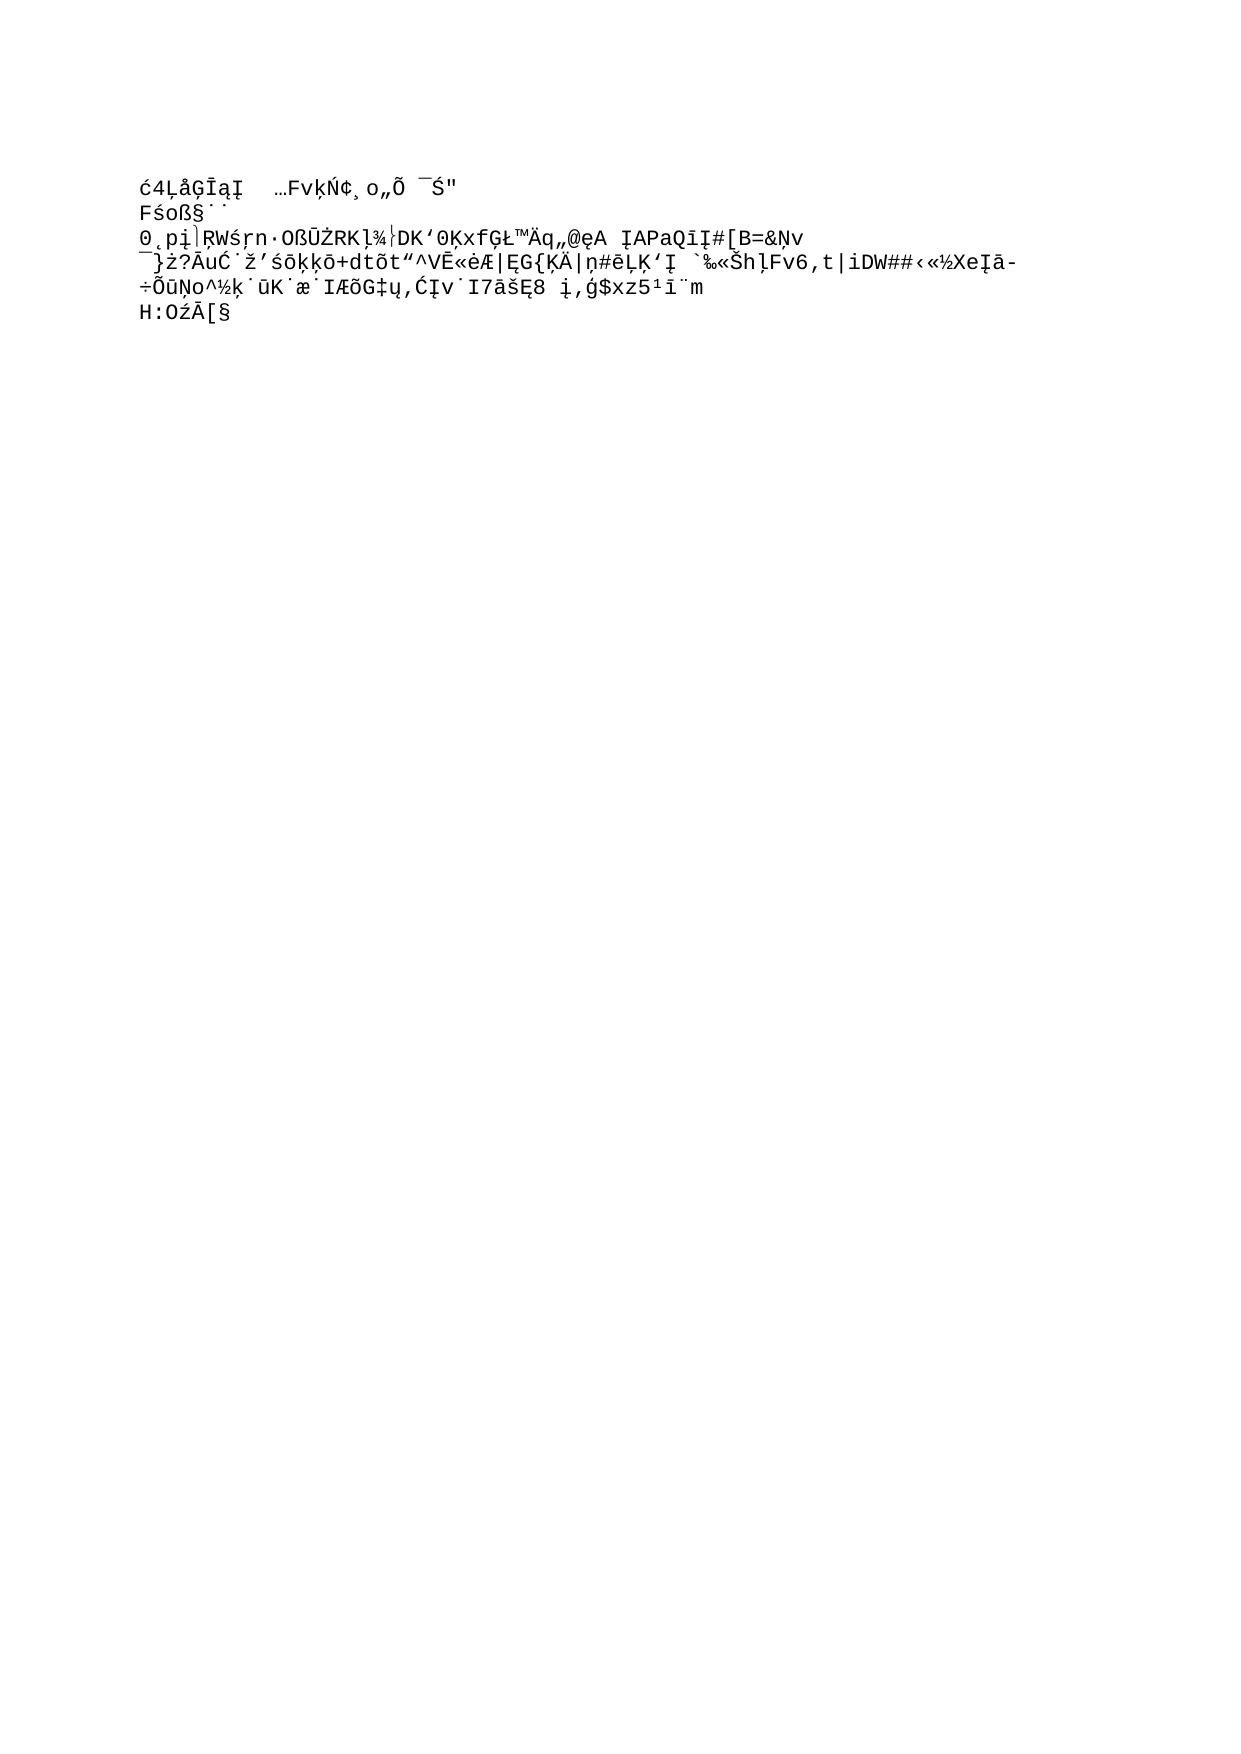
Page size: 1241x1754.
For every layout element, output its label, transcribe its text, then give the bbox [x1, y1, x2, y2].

text Fśoß§˙˙ 0˛pįŖWśŗn·­OßŪŻRKļ¾DK‘0ĶxfĢŁ™Äq„@ęA ĮAPaQīĮ#[B=&Ņv [139, 202, 1101, 252]
text ¯}ż?ĀuĆ˙ž’śōķķō+dtõt“^VĒ«ėÆ|ĘG{ĶÄ|ņ#ēĻĶ‘Į `‰«ŠhļFv6‚t|iDW##‹«½XeĮā­÷ÕūŅo^½ķ˙ū­K˙æ˙IÆõG‡ų‚ĆĮv˙I7āšĘ8 į‚ģ$xz5¹ī¨m H:OźĀ[§ [139, 252, 1101, 326]
text ć4ĻåĢĪąĮ …FvķŃ¢¸o„Õ ¯Ś" [139, 177, 1101, 202]
